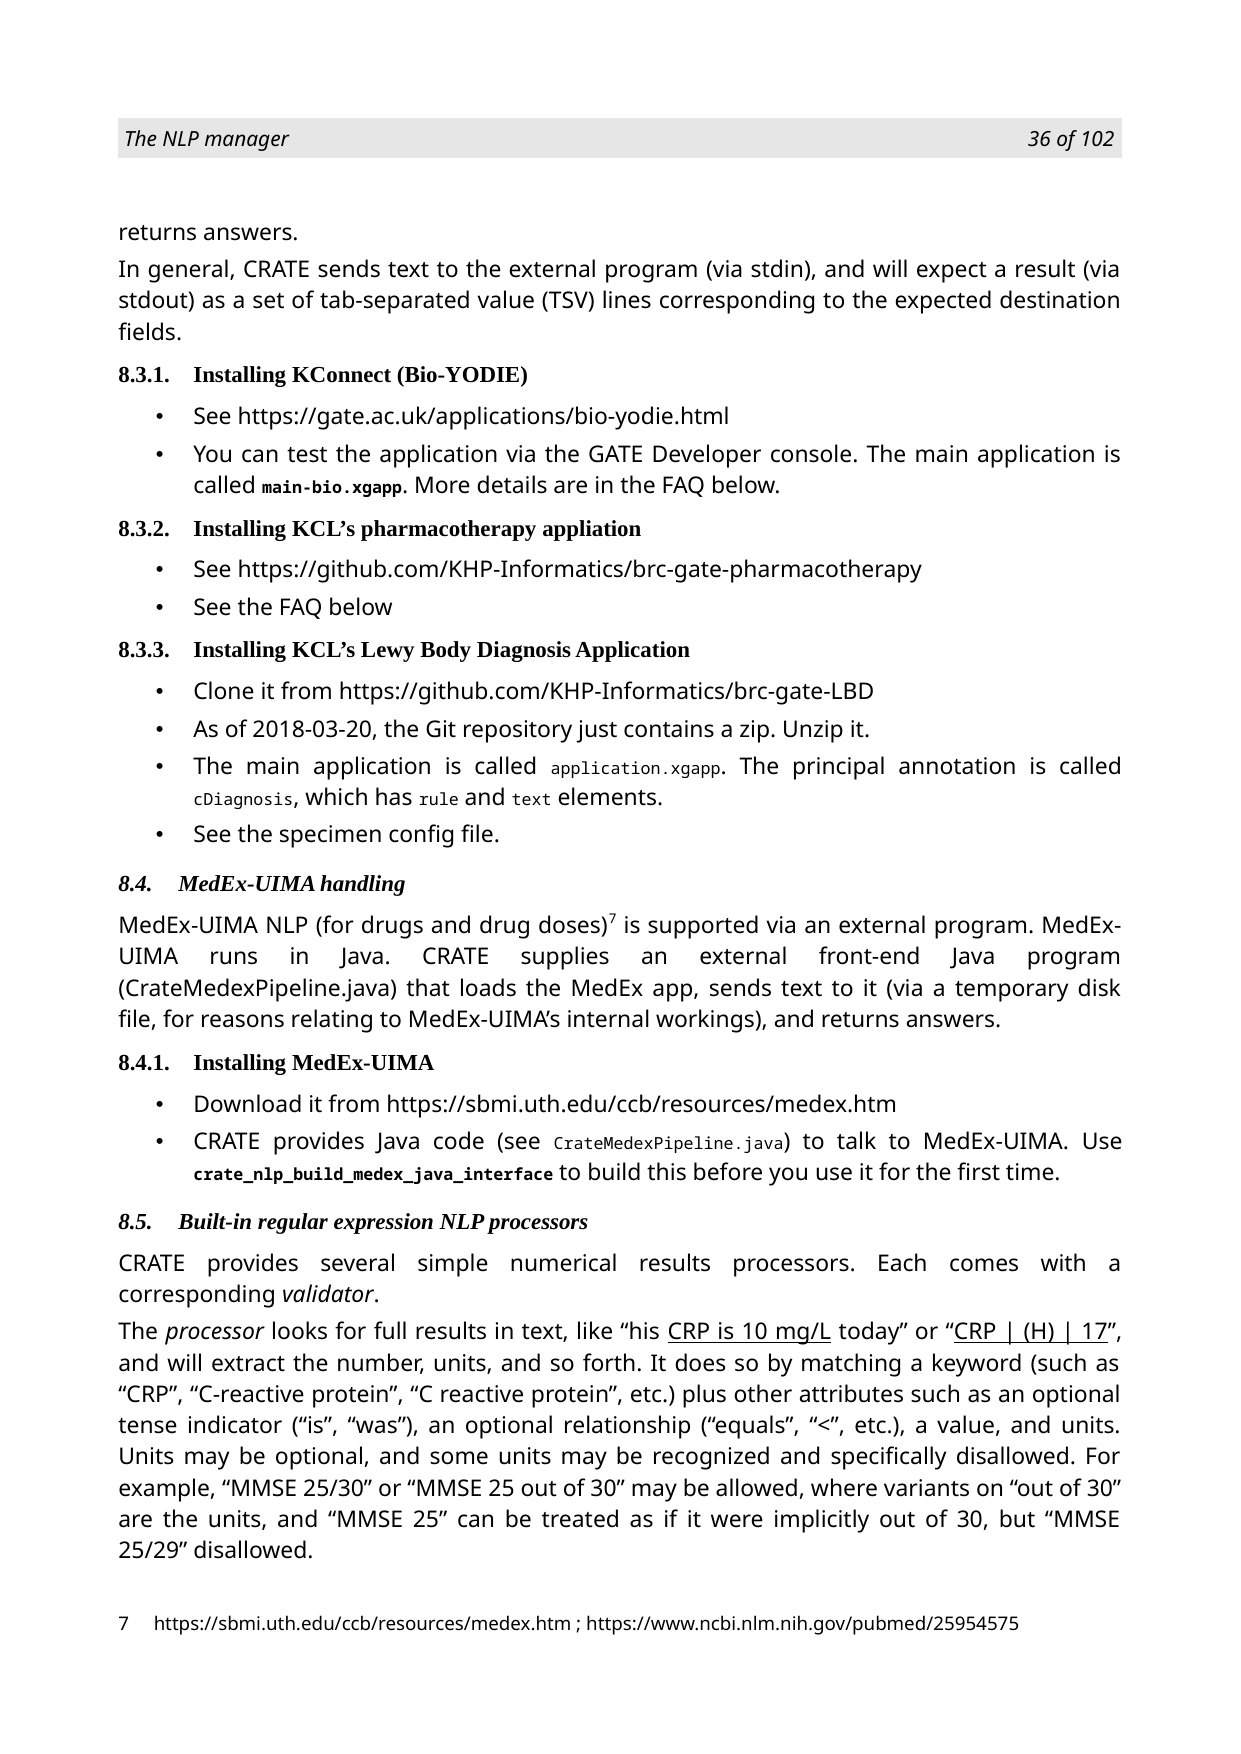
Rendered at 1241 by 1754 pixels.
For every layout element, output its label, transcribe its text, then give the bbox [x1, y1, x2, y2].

list See the FAQ below [156, 591, 1122, 622]
list Clone it from https://github.com/KHP-Informatics/brc-gate-LBD [156, 675, 1122, 707]
subtitle MedEx-UIMA handling [118, 870, 1122, 897]
text MedEx-UIMA NLP (for drugs and drug doses) is supported via an external program. MedEx-UIMA runs in Java. CRATE supplies an external front-end Java program (CrateMedexPipeline.java) that loads the MedEx app, sends text to it (via a temporary disk file, for reasons relating to MedEx-UIMA’s internal workings), and returns answers. [118, 909, 1122, 1034]
list See https://github.com/KHP-Informatics/brc-gate-pharmacotherapy [156, 553, 1122, 585]
subtitle Installing KCL’s Lewy Body Diagnosis Application [118, 636, 1122, 663]
list Download it from https://sbmi.uth.edu/ccb/resources/medex.htm [156, 1087, 1122, 1119]
subtitle Installing MedEx-UIMA [118, 1049, 1122, 1075]
subtitle Built-in regular expression NLP processors [118, 1208, 1122, 1234]
list See https://gate.ac.uk/applications/bio-yodie.html [156, 400, 1122, 432]
text https://sbmi.uth.edu/ccb/resources/medex.htm ; https://www.ncbi.nlm.nih.gov/pubmed/25954575 [118, 1610, 1122, 1636]
text The processor looks for full results in text, like “his CRP is 10 mg/L today” or “CRP | (H) | 17”, and will extract the number, units, and so forth. It does so by matching a keyword (such as “CRP”, “C-reactive protein”, “C reactive protein”, etc.) plus other attributes such as an optional tense indicator (“is”, “was”), an optional relationship (“equals”, “<”, etc.), a value, and units. Units may be optional, and some units may be recognized and specifically disallowed. For example, “MMSE 25/30” or “MMSE 25 out of 30” may be allowed, where variants on “out of 30” are the units, and “MMSE 25” can be treated as if it were implicitly out of 30, but “MMSE 25/29” disallowed. [118, 1315, 1122, 1565]
list As of 2018-03-20, the Git repository just contains a zip. Unzip it. [156, 712, 1122, 744]
text In general, CRATE sends text to the external program (via stdin), and will expect a result (via stdout) as a set of tab-separated value (TSV) lines corresponding to the expected destination fields. [118, 253, 1122, 347]
text returns answers. [118, 216, 1122, 247]
subtitle Installing KCL’s pharmacotherapy appliation [118, 514, 1122, 541]
list You can test the application via the GATE Developer console. The main application is called main-bio.xgapp. More details are in the FAQ below. [156, 437, 1122, 500]
list CRATE provides Java code (see CrateMedexPipeline.java) to talk to MedEx-UIMA. Use crate_nlp_build_medex_java_interface to build this before you use it for the first time. [156, 1125, 1122, 1187]
text CRATE provides several simple numerical results processors. Each comes with a corresponding validator. [118, 1247, 1122, 1309]
list See the specimen config file. [156, 818, 1122, 849]
list The main application is called application.xgapp. The principal annotation is called cDiagnosis, which has rule and text elements. [156, 750, 1122, 812]
subtitle Installing KConnect (Bio-YODIE) [118, 361, 1122, 388]
